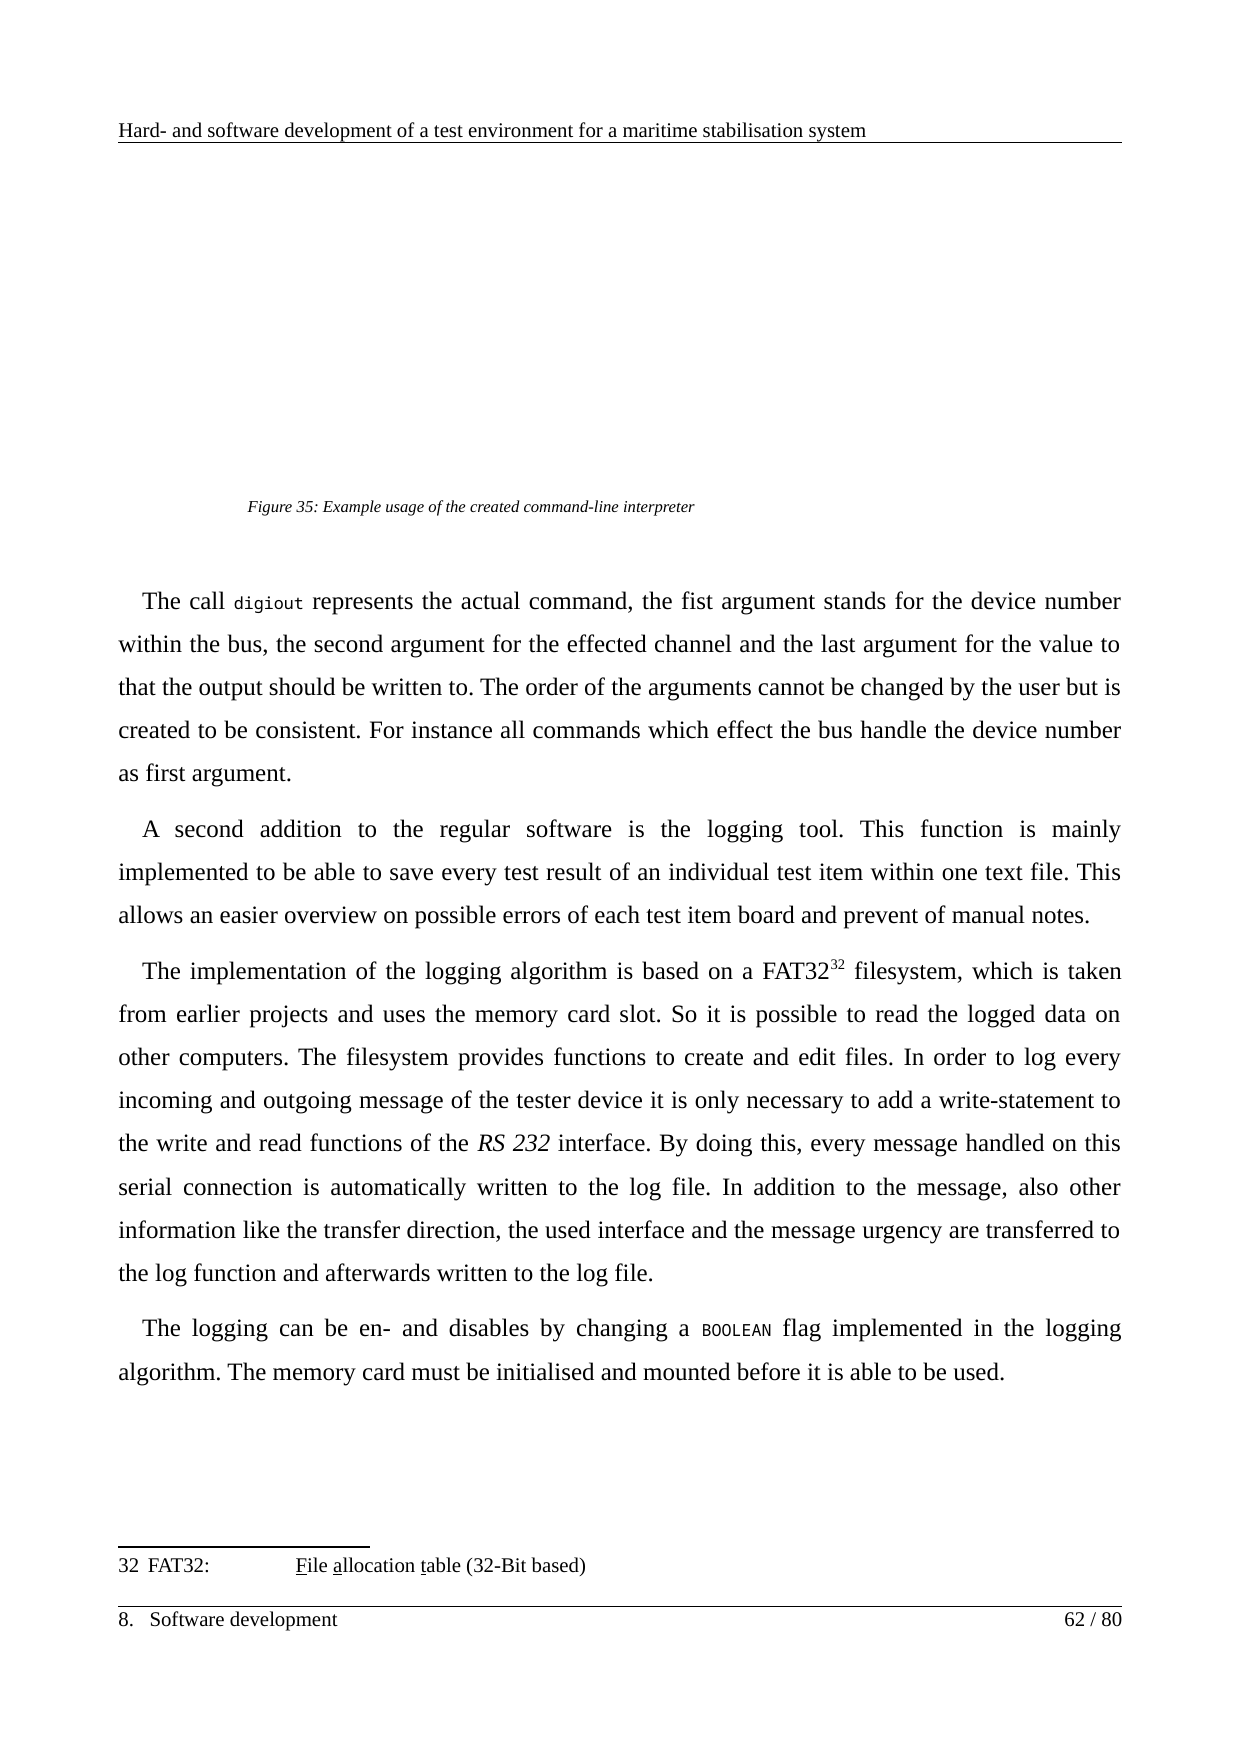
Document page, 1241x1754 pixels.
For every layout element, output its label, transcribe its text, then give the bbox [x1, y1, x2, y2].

text A second addition to the regular software is the logging tool. This function is mainly implemented to be able to save every test result of an individual test item within one text file. This allows an easier overview on possible errors of each test item board and prevent of manual notes. [118, 814, 1122, 929]
text Figure 35: Example usage of the created command-line interpreter [247, 189, 993, 516]
text The logging can be en- and disables by changing a BOOLEAN flag implemented in the logging algorithm. The memory card must be initialised and mounted before it is able to be used. [118, 1313, 1122, 1385]
text The call digiout represents the actual command, the fist argument stands for the device number within the bus, the second argument for the effected channel and the last argument for the value to that the output should be written to. The order of the arguments cannot be changed by the user but is created to be consistent. For instance all commands which effect the bus handle the device number as first argument. [118, 586, 1122, 787]
text FAT32: File allocation table (32-Bit based) [118, 1553, 1122, 1577]
text The implementation of the logging algorithm is based on a FAT32 filesystem, which is taken from earlier projects and uses the memory card slot. So it is possible to read the logged data on other computers. The filesystem provides functions to create and edit files. In order to log every incoming and outgoing message of the tester device it is only necessary to add a write-statement to the write and read functions of the RS 232 interface. By doing this, every message handled on this serial connection is automatically written to the log file. In addition to the message, also other information like the transfer direction, the used interface and the message urgency are transferred to the log function and afterwards written to the log file. [118, 956, 1122, 1287]
